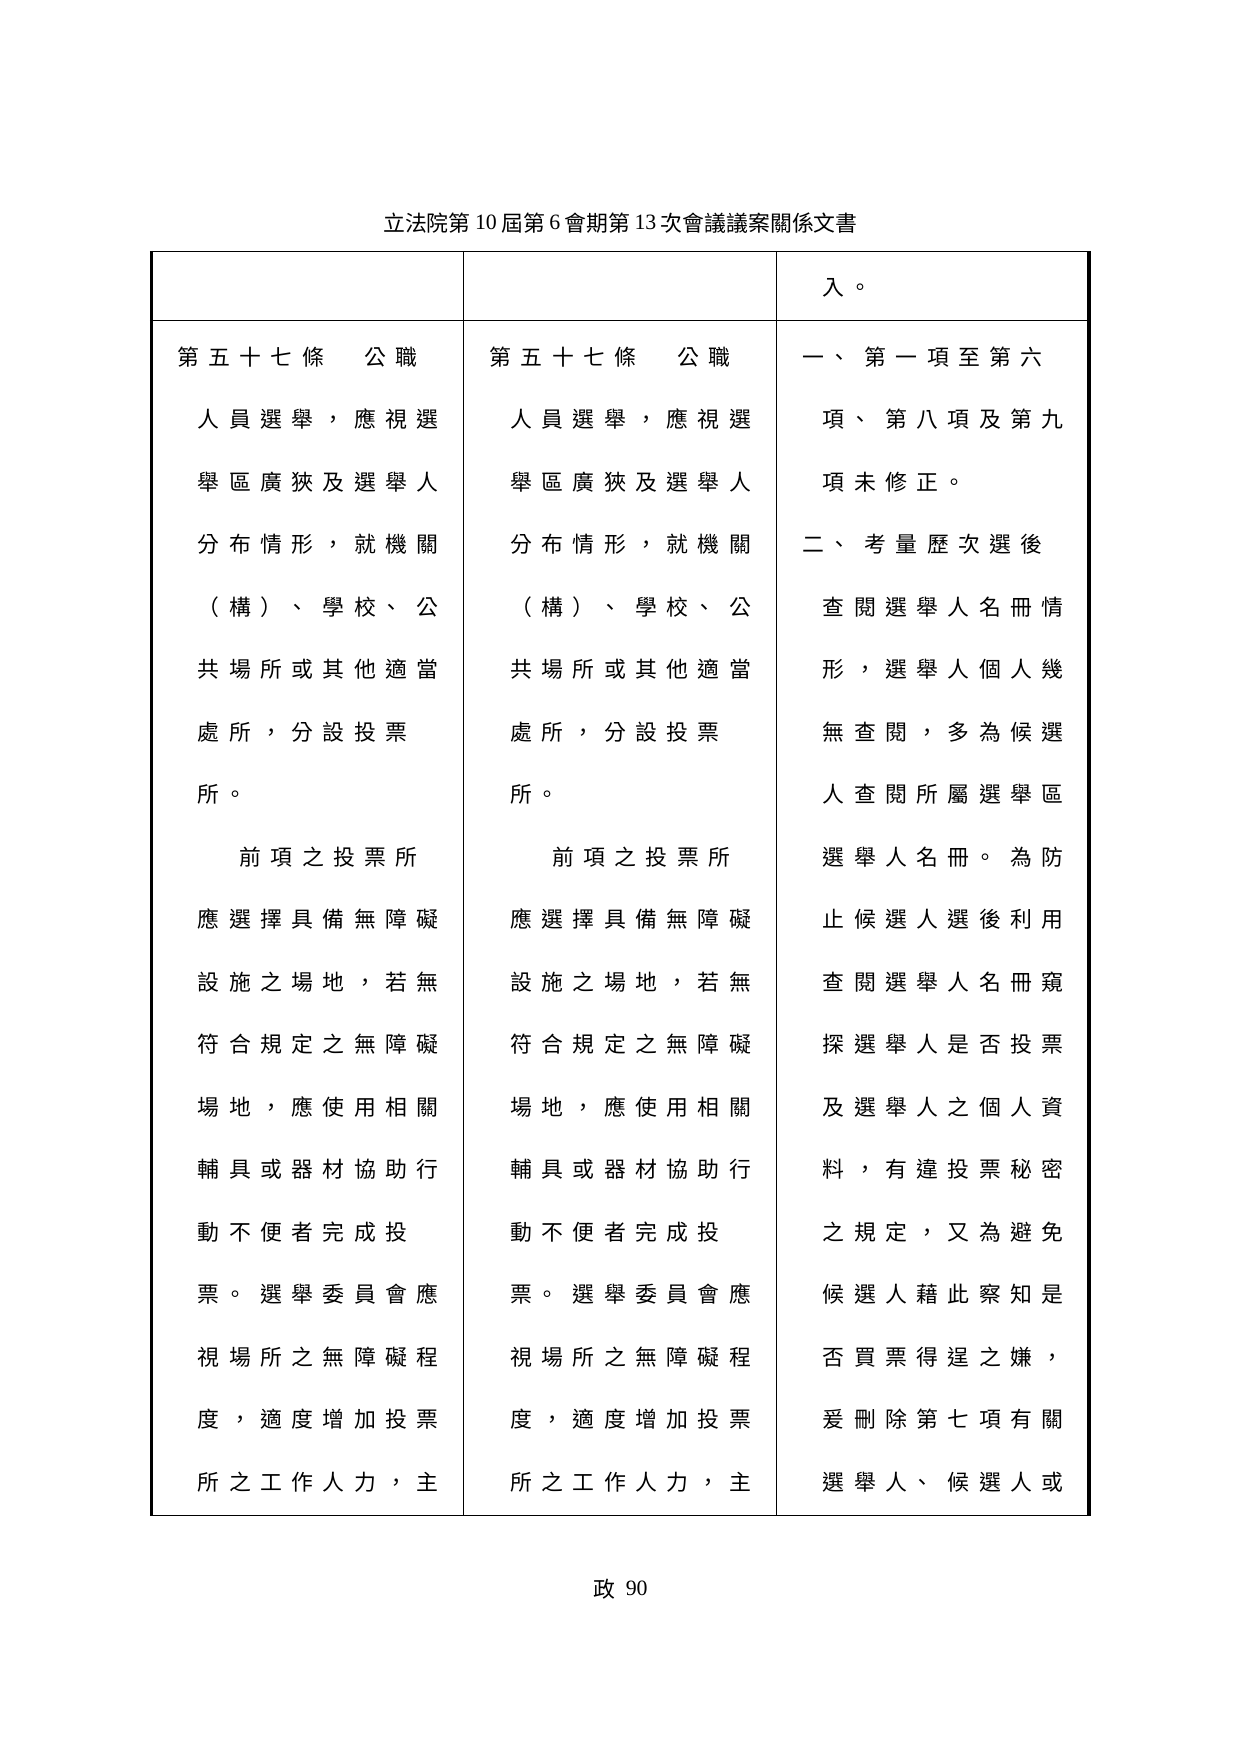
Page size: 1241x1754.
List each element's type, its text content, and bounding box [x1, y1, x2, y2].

table_cell [464, 252, 776, 320]
table_cell 第五十七條 公職人員選舉，應視選舉區廣狹及選舉人分布情形，就機關（構）、學校、公共場所或其他適當處所，分設投票所。 前項之投票所應選擇具備無障礙設施之場地，若無符合規定之無障礙場地，應使用相關輔具或器材協助行動不便者完成投票。選舉委員會應視場所之無障礙程度，適度增加投票所之工作人力，主 [153, 321, 463, 1514]
table_cell 一、第一項至第六項、第八項及第九項未修正。 二、考量歷次選後查閱選舉人名冊情形，選舉人個人幾無查閱，多為候選人查閱所屬選舉區選舉人名冊。為防止候選人選後利用查閱選舉人名冊窺探選舉人是否投票及選舉人之個人資料，有違投票秘密之規定，又為避免候選人藉此察知是否買票得逞之嫌，爰刪除第七項有關選舉人、候選人或 [777, 321, 1087, 1514]
table_cell [153, 252, 463, 320]
table_cell 入。 [777, 252, 1087, 320]
table_cell 第五十七條 公職人員選舉，應視選舉區廣狹及選舉人分布情形，就機關（構）、學校、公共場所或其他適當處所，分設投票所。 前項之投票所應選擇具備無障礙設施之場地，若無符合規定之無障礙場地，應使用相關輔具或器材協助行動不便者完成投票。選舉委員會應視場所之無障礙程度，適度增加投票所之工作人力，主 [464, 321, 776, 1514]
